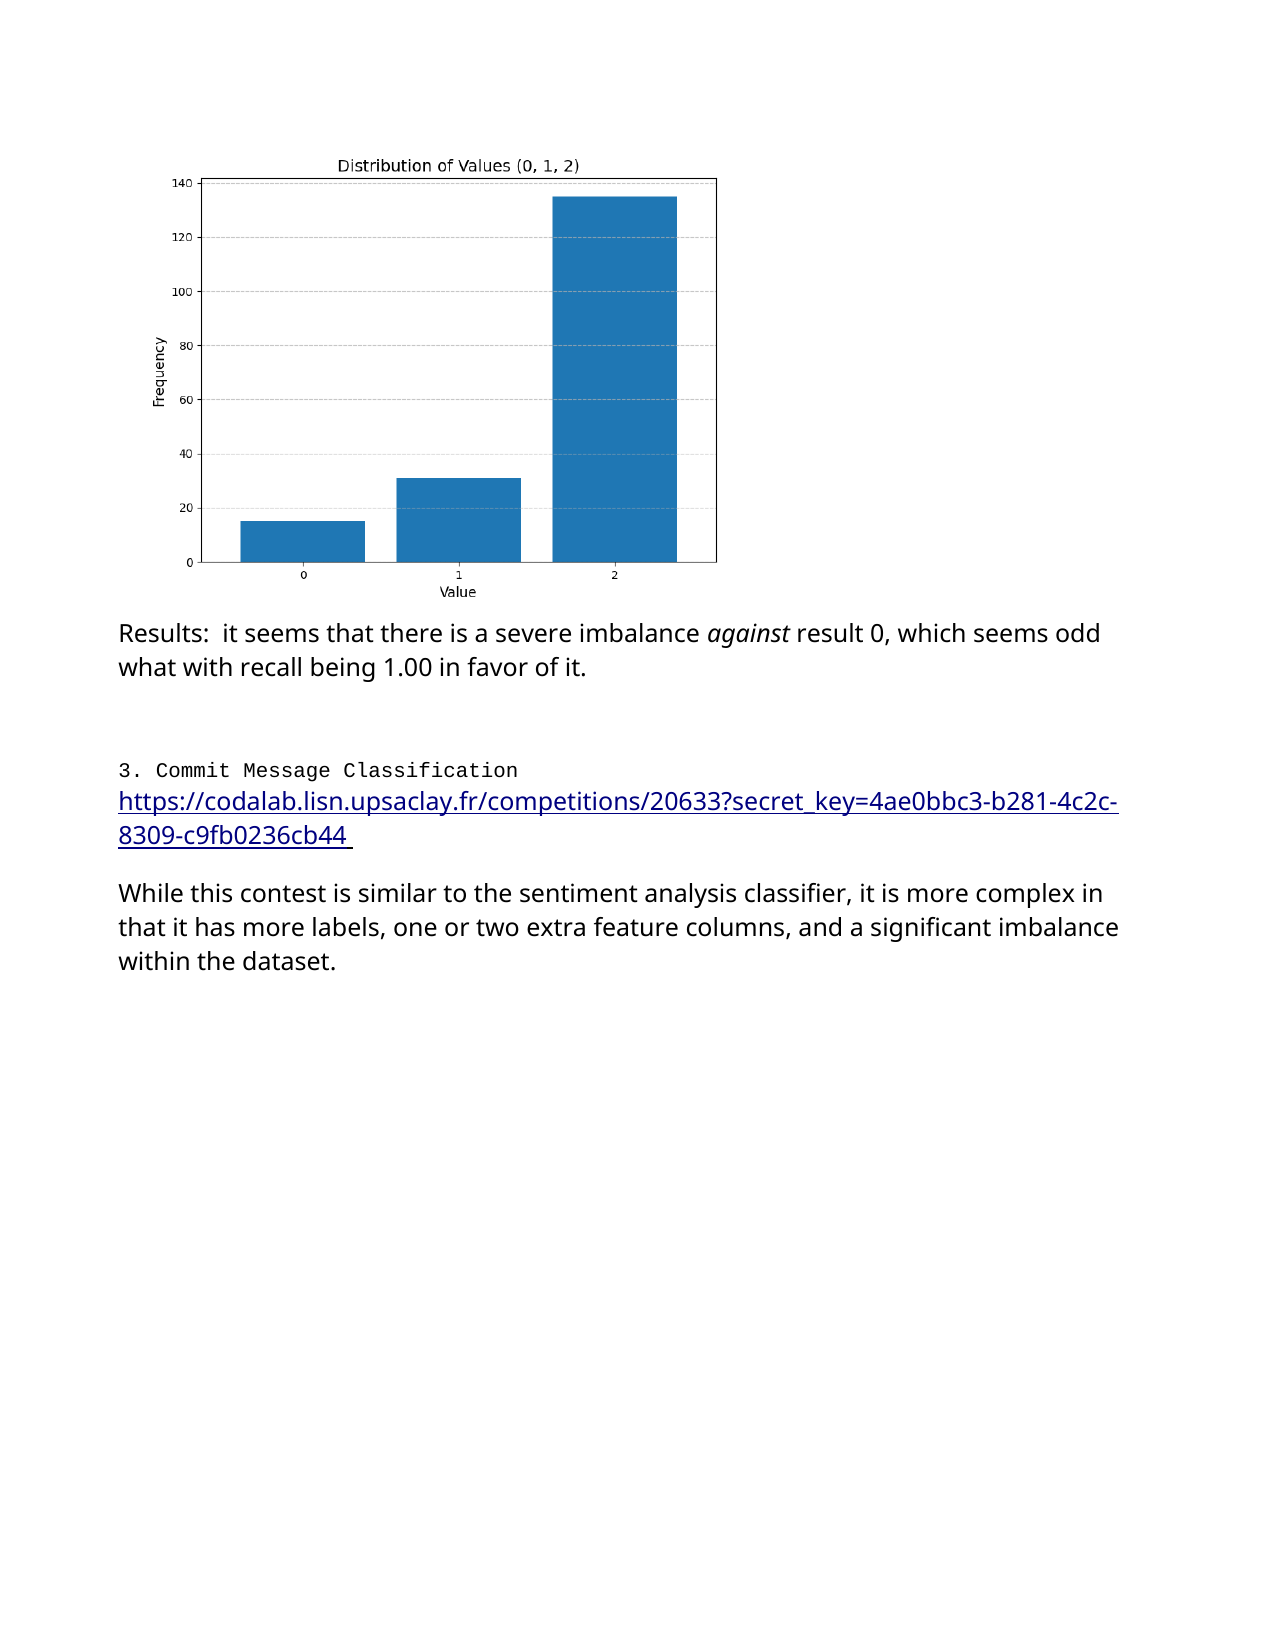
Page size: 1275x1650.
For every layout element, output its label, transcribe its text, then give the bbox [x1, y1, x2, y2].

text https://codalab.lisn.upsaclay.fr/competitions/20633?secret_key=4ae0bbc3-b281-4c2c-8309-c9fb0236cb44 [118, 784, 1157, 852]
text 3. Commit Message Classification [118, 760, 1157, 784]
text While this contest is similar to the sentiment analysis classifier, it is more complex in that it has more labels, one or two extra feature columns, and a significant imbalance within the dataset. [118, 876, 1157, 978]
picture [118, 118, 782, 616]
text Results: it seems that there is a severe imbalance against result 0, which seems odd what with recall being 1.00 in favor of it. [118, 616, 1157, 684]
